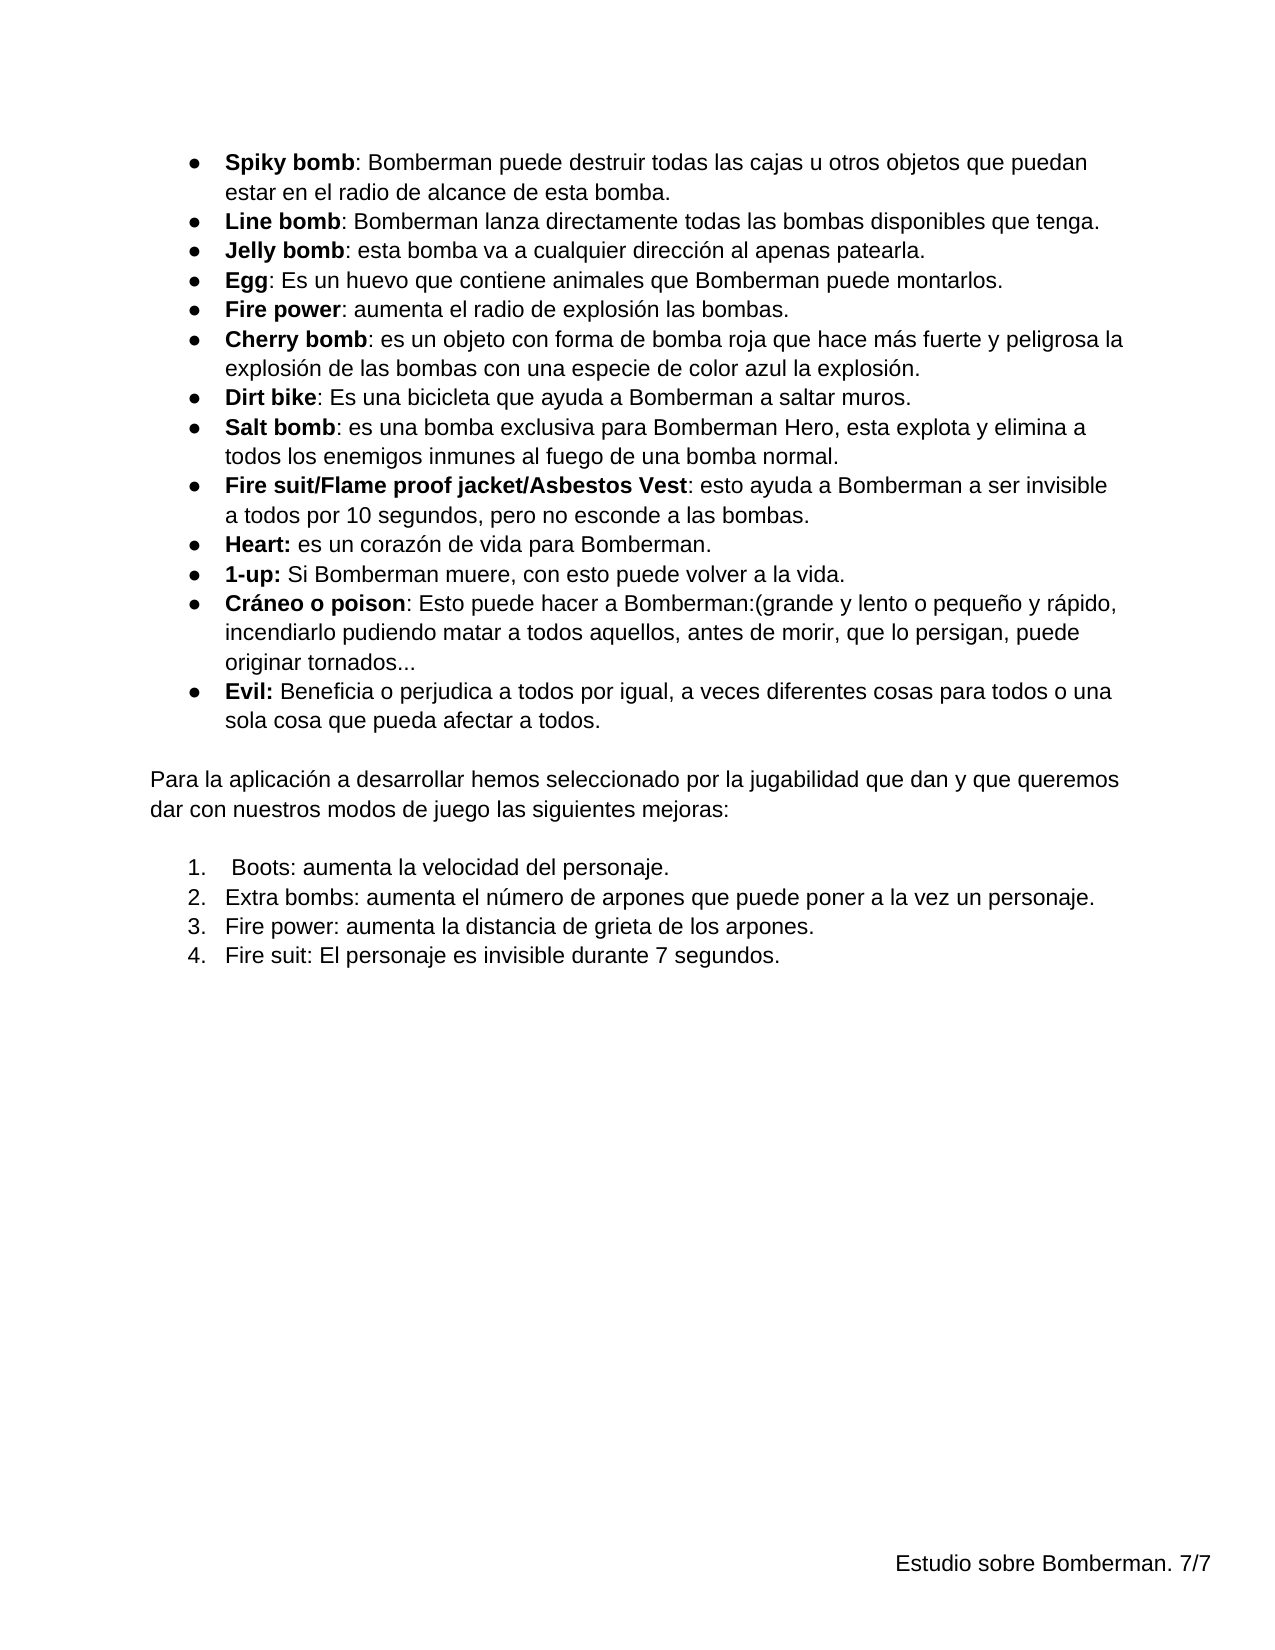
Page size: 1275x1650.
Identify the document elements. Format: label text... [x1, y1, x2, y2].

text Para la aplicación a desarrollar hemos seleccionado por la jugabilidad que dan y que queremos dar con nuestros modos de juego las siguientes mejoras: [150, 767, 1125, 822]
list Fire power: aumenta el radio de explosión las bombas. [187, 297, 1125, 322]
list Dirt bike: Es una bicicleta que ayuda a Bomberman a saltar muros. [187, 385, 1125, 411]
list Egg: Es un huevo que contiene animales que Bomberman puede montarlos. [187, 267, 1125, 293]
list 1-up: Si Bomberman muere, con esto puede volver a la vida. [187, 561, 1125, 587]
list Line bomb: Bomberman lanza directamente todas las bombas disponibles que tenga. [187, 209, 1125, 234]
list Salt bomb: es una bomba exclusiva para Bomberman Hero, esta explota y elimina a todos los enemigos inmunes al fuego de una bomba normal. [187, 414, 1125, 469]
list Fire suit: El personaje es invisible durante 7 segundos. [187, 943, 1125, 969]
list Extra bombs: aumenta el número de arpones que puede poner a la vez un personaje. [187, 884, 1125, 910]
list Cherry bomb: es un objeto con forma de bomba roja que hace más fuerte y peligrosa la explosión de las bombas con una especie de color azul la explosión. [187, 326, 1125, 381]
list Spiky bomb: Bomberman puede destruir todas las cajas u otros objetos que puedan estar en el radio de alcance de esta bomba. [187, 150, 1125, 205]
list Boots: aumenta la velocidad del personaje. [187, 855, 1125, 881]
list Evil: Beneficia o perjudica a todos por igual, a veces diferentes cosas para todos o una sola cosa que pueda afectar a todos. [187, 679, 1125, 734]
list Cráneo o poison: Esto puede hacer a Bomberman:(grande y lento o pequeño y rápido, incendiarlo pudiendo matar a todos aquellos, antes de morir, que lo persigan, puede originar tornados... [187, 591, 1125, 675]
list Jelly bomb: esta bomba va a cualquier dirección al apenas patearla. [187, 238, 1125, 264]
list Heart: es un corazón de vida para Bomberman. [187, 532, 1125, 557]
list Fire power: aumenta la distancia de grieta de los arpones. [187, 914, 1125, 939]
list Fire suit/Flame proof jacket/Asbestos Vest: esto ayuda a Bomberman a ser invisible a todos por 10 segundos, pero no esconde a las bombas. [187, 473, 1125, 528]
